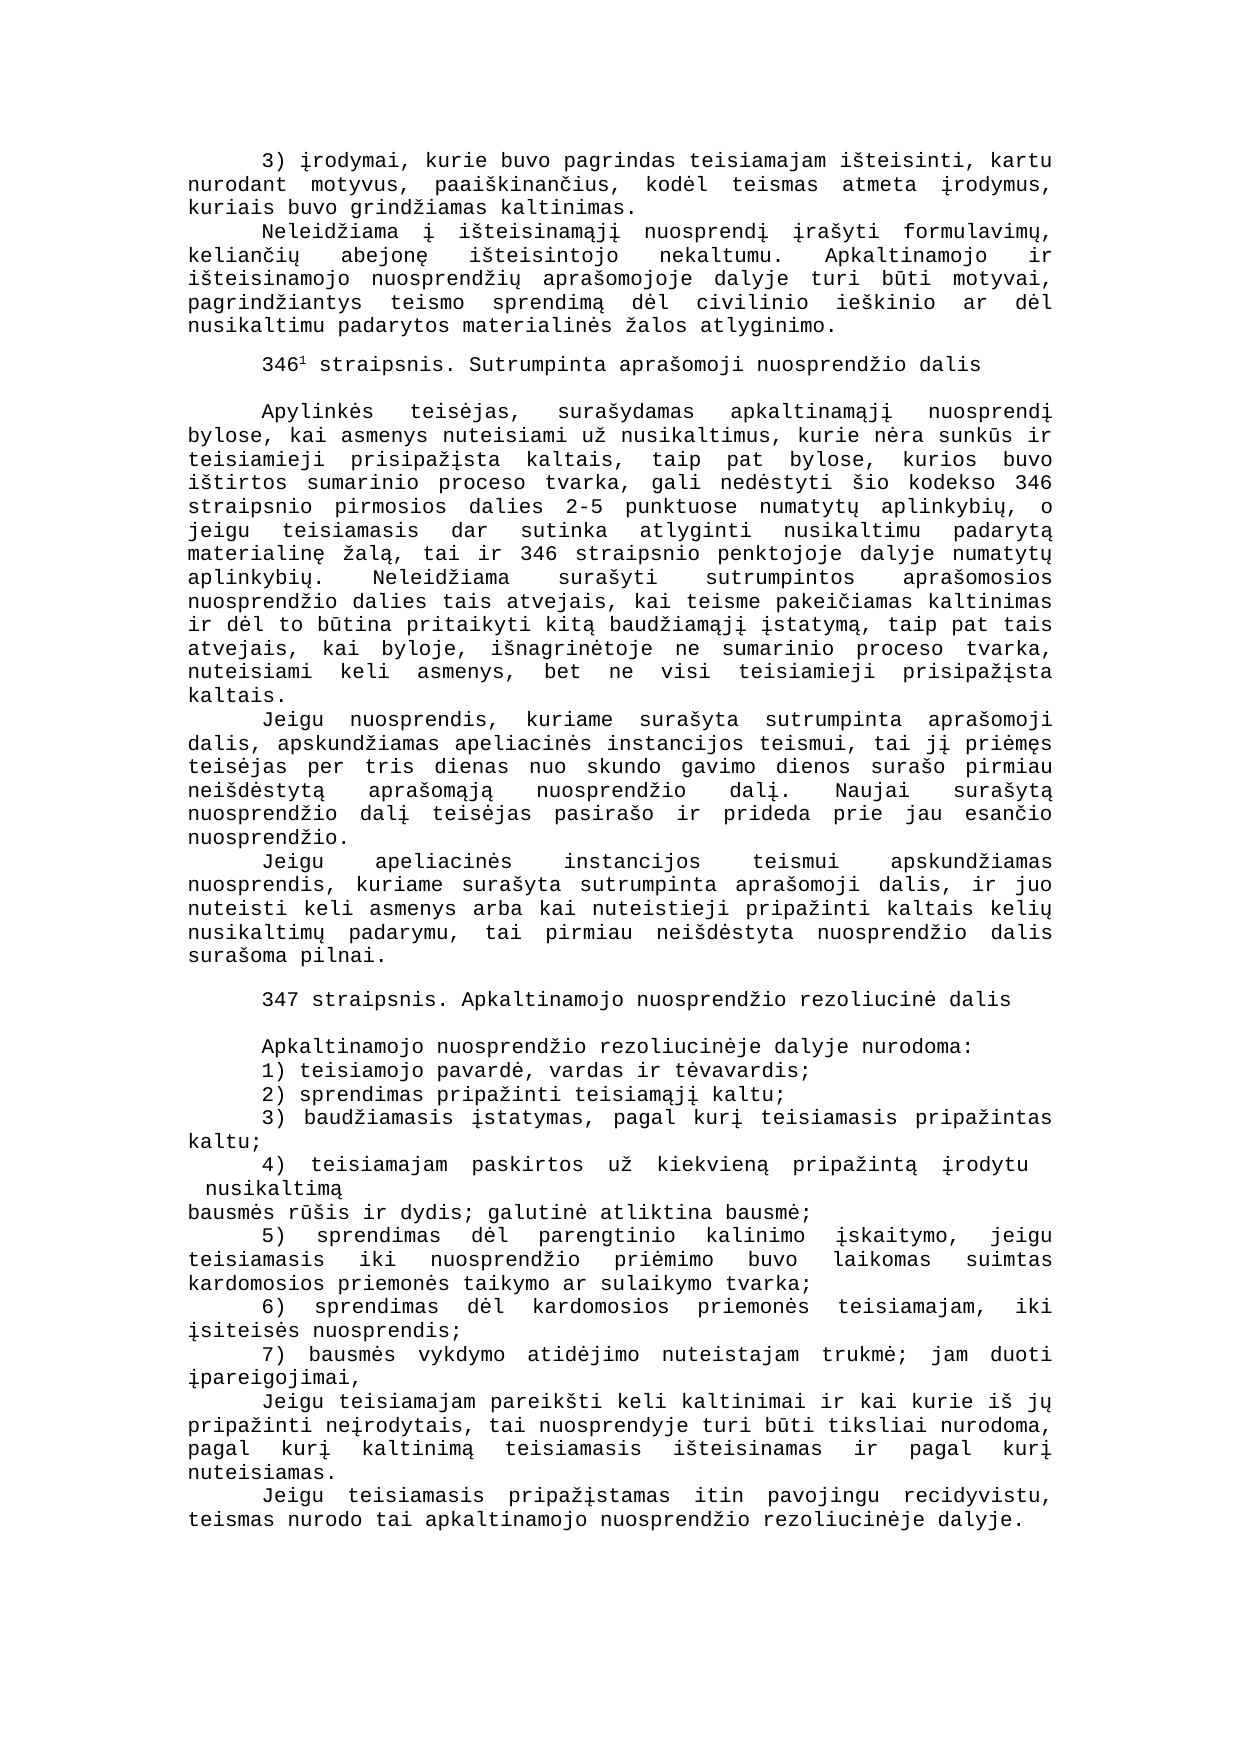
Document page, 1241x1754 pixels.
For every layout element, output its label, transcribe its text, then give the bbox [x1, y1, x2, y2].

text 6) sprendimas dėl kardomosios priemonės teisiamajam, iki įsiteisės nuosprendis; [187, 1296, 1053, 1344]
text Jeigu apeliacinės instancijos teismui apskundžiamas nuosprendis, kuriame surašyta sutrumpinta aprašomoji dalis, ir juo nuteisti keli asmenys arba kai nuteistieji pripažinti kaltais kelių nusikaltimų padarymu, tai pirmiau neišdėstyta nuosprendžio dalis surašoma pilnai. [187, 851, 1053, 969]
text Jeigu teisiamasis pripažįstamas itin pavojingu recidyvistu, teismas nurodo tai apkaltinamojo nuosprendžio rezoliucinėje dalyje. [187, 1486, 1053, 1533]
text Apylinkės teisėjas, surašydamas apkaltinamąjį nuosprendį bylose, kai asmenys nuteisiami už nusikaltimus, kurie nėra sunkūs ir teisiamieji prisipažįsta kaltais, taip pat bylose, kurios buvo ištirtos sumarinio proceso tvarka, gali nedėstyti šio kodekso 346 straipsnio pirmosios dalies 2-5 punktuose numatytų aplinkybių, o jeigu teisiamasis dar sutinka atlyginti nusikaltimu padarytą materialinę žalą, tai ir 346 straipsnio penktojoje dalyje numatytų aplinkybių. Neleidžiama surašyti sutrumpintos aprašomosios nuosprendžio dalies tais atvejais, kai teisme pakeičiamas kaltinimas ir dėl to būtina pritaikyti kitą baudžiamąjį įstatymą, taip pat tais atvejais, kai byloje, išnagrinėtoje ne sumarinio proceso tvarka, nuteisiami keli asmenys, bet ne visi teisiamieji prisipažįsta kaltais. [187, 401, 1053, 709]
text 3) baudžiamasis įstatymas, pagal kurį teisiamasis pripažintas kaltu; [187, 1107, 1053, 1154]
text 5) sprendimas dėl parengtinio kalinimo įskaitymo, jeigu teisiamasis iki nuosprendžio priėmimo buvo laikomas suimtas kardomosios priemonės taikymo ar sulaikymo tvarka; [187, 1225, 1053, 1296]
text 1) teisiamojo pavardė, vardas ir tėvavardis; [187, 1060, 1053, 1083]
text 7) bausmės vykdymo atidėjimo nuteistajam trukmė; jam duoti įpareigojimai, [187, 1344, 1053, 1391]
text bausmės rūšis ir dydis; galutinė atliktina bausmė; [187, 1202, 1053, 1225]
text Apkaltinamojo nuosprendžio rezoliucinėje dalyje nurodoma: [187, 1036, 1053, 1060]
text Neleidžiama į išteisinamąjį nuosprendį įrašyti formulavimų, keliančių abejonę išteisintojo nekaltumu. Apkaltinamojo ir išteisinamojo nuosprendžių aprašomojoje dalyje turi būti motyvai, pagrindžiantys teismo sprendimą dėl civilinio ieškinio ar dėl nusikaltimu padarytos materialinės žalos atlyginimo. [187, 221, 1053, 339]
text 3461 straipsnis. Sutrumpinta aprašomoji nuosprendžio dalis [187, 354, 1053, 378]
text 347 straipsnis. Apkaltinamojo nuosprendžio rezoliucinė dalis [187, 989, 1053, 1013]
text Jeigu teisiamajam pareikšti keli kaltinimai ir kai kurie iš jų pripažinti neįrodytais, tai nuosprendyje turi būti tiksliai nurodoma, pagal kurį kaltinimą teisiamasis išteisinamas ir pagal kurį nuteisiamas. [187, 1391, 1053, 1486]
text 3) įrodymai, kurie buvo pagrindas teisiamajam išteisinti, kartu nurodant motyvus, paaiškinančius, kodėl teismas atmeta įrodymus, kuriais buvo grindžiamas kaltinimas. [187, 150, 1053, 221]
text 2) sprendimas pripažinti teisiamąjį kaltu; [187, 1083, 1053, 1107]
text Jeigu nuosprendis, kuriame surašyta sutrumpinta aprašomoji dalis, apskundžiamas apeliacinės instancijos teismui, tai jį priėmęs teisėjas per tris dienas nuo skundo gavimo dienos surašo pirmiau neišdėstytą aprašomąją nuosprendžio dalį. Naujai surašytą nuosprendžio dalį teisėjas pasirašo ir prideda prie jau esančio nuosprendžio. [187, 709, 1053, 851]
text 4) teisiamajam paskirtos už kiekvieną pripažintą įrodytu nusikaltimą [187, 1154, 1053, 1202]
